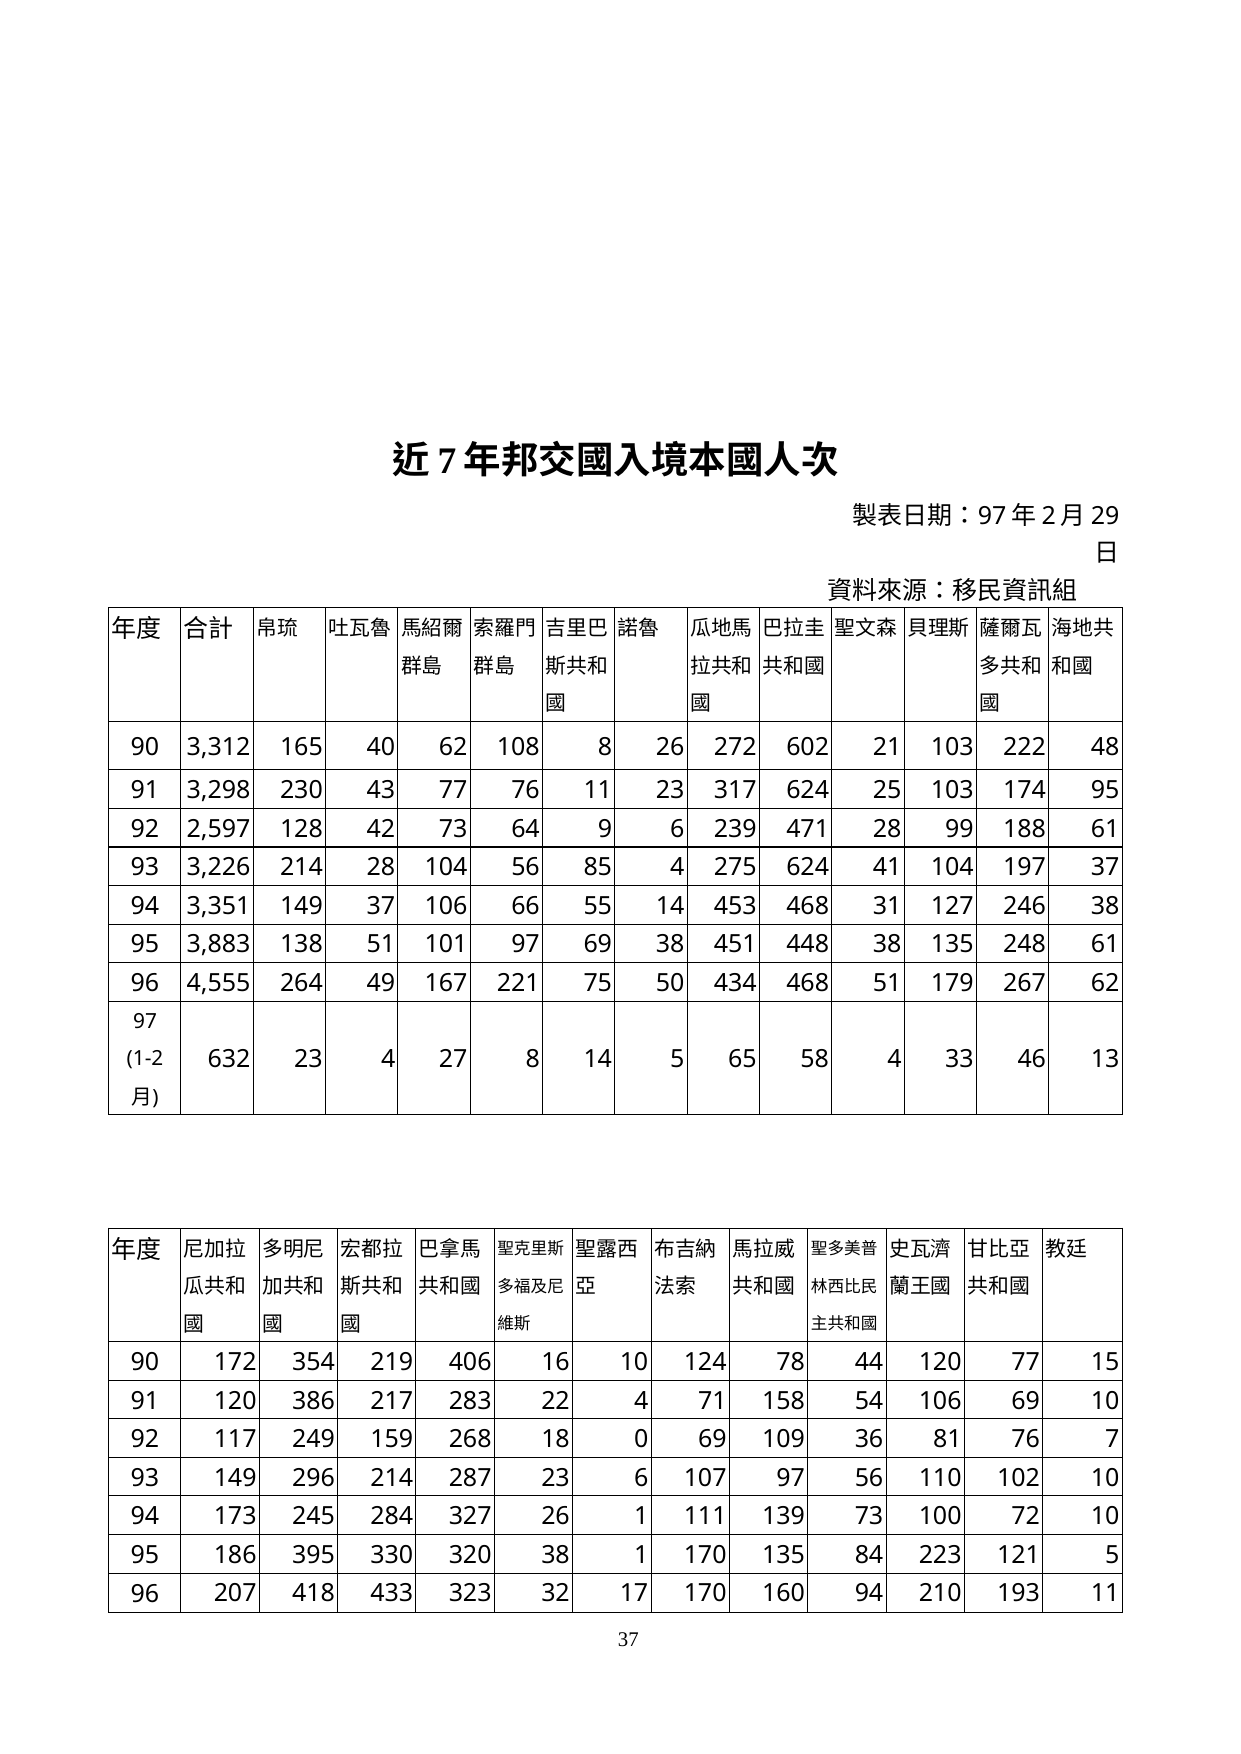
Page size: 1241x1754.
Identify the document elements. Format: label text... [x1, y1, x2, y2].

table_header 宏都拉斯共和國 [338, 1229, 415, 1341]
table_header 史瓦濟蘭王國 [887, 1229, 964, 1341]
table_cell 97 [730, 1458, 807, 1495]
table_cell 110 [887, 1458, 964, 1495]
table_cell 26 [495, 1496, 572, 1534]
table_cell 69 [965, 1381, 1042, 1418]
table_cell 48 [1049, 722, 1122, 769]
table_header 尼加拉瓜共和國 [181, 1229, 259, 1341]
table_cell 124 [652, 1342, 729, 1380]
table_cell 61 [1049, 925, 1122, 962]
table_cell 27 [398, 1002, 470, 1114]
table_cell 2,597 [181, 809, 253, 846]
table_cell 37 [1049, 848, 1122, 885]
table_cell 6 [573, 1458, 651, 1495]
table_cell 聖文森 [832, 608, 904, 721]
table_cell 23 [615, 770, 687, 808]
table_cell 90 [109, 722, 180, 769]
table_cell 101 [398, 925, 470, 962]
table_cell 73 [808, 1496, 886, 1534]
table_cell 42 [326, 809, 397, 846]
table_cell 395 [260, 1535, 337, 1572]
table_cell 38 [495, 1535, 572, 1572]
table_cell 31 [832, 886, 904, 923]
table_cell 69 [543, 925, 614, 962]
table_cell 32 [495, 1574, 572, 1612]
table_cell 10 [1043, 1496, 1122, 1534]
table_cell 38 [615, 925, 687, 962]
table_cell 128 [254, 809, 325, 846]
table_cell 9 [543, 809, 614, 846]
table_cell 62 [1049, 963, 1122, 1001]
table_cell 149 [181, 1458, 259, 1495]
table_cell 76 [965, 1419, 1042, 1457]
table_cell 4 [832, 1002, 904, 1114]
table_cell 1 [573, 1496, 651, 1534]
table_cell 283 [416, 1381, 494, 1418]
table_cell 99 [905, 809, 976, 846]
table_header 年度 [109, 1229, 180, 1341]
table_cell 4 [326, 1002, 397, 1114]
table_cell 272 [688, 722, 759, 769]
table_cell 170 [652, 1574, 729, 1612]
table_cell 624 [760, 848, 831, 885]
table_cell 4,555 [181, 963, 253, 1001]
table_cell 106 [887, 1381, 964, 1418]
table_cell 65 [688, 1002, 759, 1114]
table_cell 21 [832, 722, 904, 769]
table_cell 246 [977, 886, 1048, 923]
table_cell 104 [398, 848, 470, 885]
table_cell 諾魯 [615, 608, 687, 721]
table_cell 66 [471, 886, 542, 923]
table_cell 103 [905, 770, 976, 808]
table_cell 76 [471, 770, 542, 808]
table_cell 158 [730, 1381, 807, 1418]
table_cell 120 [181, 1381, 259, 1418]
table_cell 91 [109, 770, 180, 808]
table_cell 275 [688, 848, 759, 885]
table_cell 239 [688, 809, 759, 846]
table_cell 3,226 [181, 848, 253, 885]
table_cell 468 [760, 886, 831, 923]
table_cell 188 [977, 809, 1048, 846]
table_cell 433 [338, 1574, 415, 1612]
table_cell 84 [808, 1535, 886, 1572]
table_cell 56 [471, 848, 542, 885]
table_cell 108 [471, 722, 542, 769]
table_cell 214 [254, 848, 325, 885]
table_cell 85 [543, 848, 614, 885]
table_cell 127 [905, 886, 976, 923]
table_cell 3,312 [181, 722, 253, 769]
table_cell 139 [730, 1496, 807, 1534]
table_cell 245 [260, 1496, 337, 1534]
table_cell 41 [832, 848, 904, 885]
table_cell 602 [760, 722, 831, 769]
table_cell 138 [254, 925, 325, 962]
table_cell 214 [338, 1458, 415, 1495]
table_cell 287 [416, 1458, 494, 1495]
table_header 教廷 [1043, 1229, 1122, 1341]
table_cell 54 [808, 1381, 886, 1418]
table_header 聖多美普林西比民主共和國 [808, 1229, 886, 1341]
table_cell 3,298 [181, 770, 253, 808]
table_cell 107 [652, 1458, 729, 1495]
table_cell 10 [1043, 1458, 1122, 1495]
table_cell 284 [338, 1496, 415, 1534]
table_cell 173 [181, 1496, 259, 1534]
table_cell 296 [260, 1458, 337, 1495]
table_cell 149 [254, 886, 325, 923]
table_cell 249 [260, 1419, 337, 1457]
table_cell 49 [326, 963, 397, 1001]
table_cell 186 [181, 1535, 259, 1572]
table_cell 317 [688, 770, 759, 808]
table_cell 92 [109, 1419, 180, 1457]
table_cell 14 [615, 886, 687, 923]
table_cell 51 [832, 963, 904, 1001]
table_cell 323 [416, 1574, 494, 1612]
table_cell 23 [495, 1458, 572, 1495]
table_cell 624 [760, 770, 831, 808]
table_cell 18 [495, 1419, 572, 1457]
table_cell 23 [254, 1002, 325, 1114]
table_cell 22 [495, 1381, 572, 1418]
table_cell 8 [543, 722, 614, 769]
table_cell 97 [471, 925, 542, 962]
table_cell 3,351 [181, 886, 253, 923]
table_cell 吉里巴斯共和國 [543, 608, 614, 721]
table_cell 46 [977, 1002, 1048, 1114]
table_cell 207 [181, 1574, 259, 1612]
table_cell 453 [688, 886, 759, 923]
table_cell 製表日期：97年2月29日 資料來源：移民資訊組 [824, 495, 1122, 607]
table_cell 179 [905, 963, 976, 1001]
table_cell 77 [398, 770, 470, 808]
table_cell 448 [760, 925, 831, 962]
table_cell 210 [887, 1574, 964, 1612]
table_cell 5 [615, 1002, 687, 1114]
table_cell 471 [760, 809, 831, 846]
table_cell 71 [652, 1381, 729, 1418]
table_cell 193 [965, 1574, 1042, 1612]
table_cell 0 [573, 1419, 651, 1457]
table_cell 93 [109, 1458, 180, 1495]
table_cell 77 [965, 1342, 1042, 1380]
table_cell 94 [109, 886, 180, 923]
table_cell 165 [254, 722, 325, 769]
table_cell 瓜地馬拉共和國 [688, 608, 759, 721]
table_cell 170 [652, 1535, 729, 1572]
table_cell 吐瓦魯 [326, 608, 397, 721]
table_cell 223 [887, 1535, 964, 1572]
table_cell 103 [905, 722, 976, 769]
table_cell 51 [326, 925, 397, 962]
table_cell 230 [254, 770, 325, 808]
table_cell 248 [977, 925, 1048, 962]
table_cell 264 [254, 963, 325, 1001]
table_cell 451 [688, 925, 759, 962]
table_cell 354 [260, 1342, 337, 1380]
table_cell 10 [573, 1342, 651, 1380]
table_cell 72 [965, 1496, 1042, 1534]
table_cell 64 [471, 809, 542, 846]
table_cell 馬紹爾群島 [398, 608, 470, 721]
table_cell 386 [260, 1381, 337, 1418]
table_cell 56 [808, 1458, 886, 1495]
table_cell 222 [977, 722, 1048, 769]
table_cell 406 [416, 1342, 494, 1380]
table_header 聖克里斯多福及尼維斯 [495, 1229, 572, 1341]
table_header 聖露西亞 [573, 1229, 651, 1341]
table_cell 111 [652, 1496, 729, 1534]
table_cell 年度 [109, 608, 180, 721]
table_cell 106 [398, 886, 470, 923]
table_cell 5 [1043, 1535, 1122, 1572]
table_cell 55 [543, 886, 614, 923]
table_cell 78 [730, 1342, 807, 1380]
table_cell 91 [109, 1381, 180, 1418]
table_cell 217 [338, 1381, 415, 1418]
table_cell 632 [181, 1002, 253, 1114]
table_cell 109 [730, 1419, 807, 1457]
table_cell 62 [398, 722, 470, 769]
table_cell 海地共和國 [1049, 608, 1122, 721]
table_cell 73 [398, 809, 470, 846]
table_cell 81 [887, 1419, 964, 1457]
table_cell 61 [1049, 809, 1122, 846]
table_cell 4 [573, 1381, 651, 1418]
table_header 巴拿馬共和國 [416, 1229, 494, 1341]
table_cell 44 [808, 1342, 886, 1380]
table_cell 25 [832, 770, 904, 808]
table_cell 33 [905, 1002, 976, 1114]
table_cell 320 [416, 1535, 494, 1572]
table_cell 117 [181, 1419, 259, 1457]
table_cell 93 [109, 848, 180, 885]
table_cell 100 [887, 1496, 964, 1534]
table_cell 167 [398, 963, 470, 1001]
table_cell [109, 495, 824, 607]
table_cell 14 [543, 1002, 614, 1114]
table_header 布吉納法索 [652, 1229, 729, 1341]
table_header 近7年邦交國入境本國人次 [109, 420, 1122, 494]
table_cell 50 [615, 963, 687, 1001]
table_cell 268 [416, 1419, 494, 1457]
table_cell 159 [338, 1419, 415, 1457]
table_cell 15 [1043, 1342, 1122, 1380]
table_cell 28 [832, 809, 904, 846]
table_cell 6 [615, 809, 687, 846]
table_cell 38 [832, 925, 904, 962]
table_cell 11 [1043, 1574, 1122, 1612]
table_cell 434 [688, 963, 759, 1001]
table_cell 16 [495, 1342, 572, 1380]
table_cell 96 [109, 1574, 180, 1612]
table_cell 418 [260, 1574, 337, 1612]
table_cell 197 [977, 848, 1048, 885]
table_cell 96 [109, 963, 180, 1001]
table_cell 13 [1049, 1002, 1122, 1114]
table_cell 4 [615, 848, 687, 885]
table_cell 267 [977, 963, 1048, 1001]
table_cell 10 [1043, 1381, 1122, 1418]
table_cell 28 [326, 848, 397, 885]
table_cell 38 [1049, 886, 1122, 923]
table_cell 135 [905, 925, 976, 962]
table_header 多明尼加共和國 [260, 1229, 337, 1341]
table_header 甘比亞共和國 [965, 1229, 1042, 1341]
table_cell 58 [760, 1002, 831, 1114]
table_cell 95 [109, 925, 180, 962]
table_cell 合計 [181, 608, 253, 721]
table_cell 121 [965, 1535, 1042, 1572]
table_cell 327 [416, 1496, 494, 1534]
table_cell 94 [808, 1574, 886, 1612]
table_cell 26 [615, 722, 687, 769]
table_cell 1 [573, 1535, 651, 1572]
table_cell 95 [1049, 770, 1122, 808]
table_cell 95 [109, 1535, 180, 1572]
table_cell 97 (1-2月) [109, 1002, 180, 1114]
table_cell 92 [109, 809, 180, 846]
table_cell 3,883 [181, 925, 253, 962]
table_cell 94 [109, 1496, 180, 1534]
table_cell 37 [326, 886, 397, 923]
table_cell 172 [181, 1342, 259, 1380]
table_cell 索羅門群島 [471, 608, 542, 721]
table_cell 17 [573, 1574, 651, 1612]
table_cell 11 [543, 770, 614, 808]
table_cell 102 [965, 1458, 1042, 1495]
table_cell 8 [471, 1002, 542, 1114]
table_cell 69 [652, 1419, 729, 1457]
table_cell 7 [1043, 1419, 1122, 1457]
table_cell 330 [338, 1535, 415, 1572]
table_cell 43 [326, 770, 397, 808]
table_cell 219 [338, 1342, 415, 1380]
table_cell 巴拉圭共和國 [760, 608, 831, 721]
table_cell 174 [977, 770, 1048, 808]
table_cell 36 [808, 1419, 886, 1457]
table_cell 帛琉 [254, 608, 325, 721]
table_cell 221 [471, 963, 542, 1001]
table_cell 90 [109, 1342, 180, 1380]
table_cell 120 [887, 1342, 964, 1380]
table_cell 75 [543, 963, 614, 1001]
table_cell 135 [730, 1535, 807, 1572]
table_cell 薩爾瓦多共和國 [977, 608, 1048, 721]
table_cell 160 [730, 1574, 807, 1612]
table_cell 468 [760, 963, 831, 1001]
table_header 馬拉威共和國 [730, 1229, 807, 1341]
table_cell 貝理斯 [905, 608, 976, 721]
table_cell 104 [905, 848, 976, 885]
table_cell 40 [326, 722, 397, 769]
